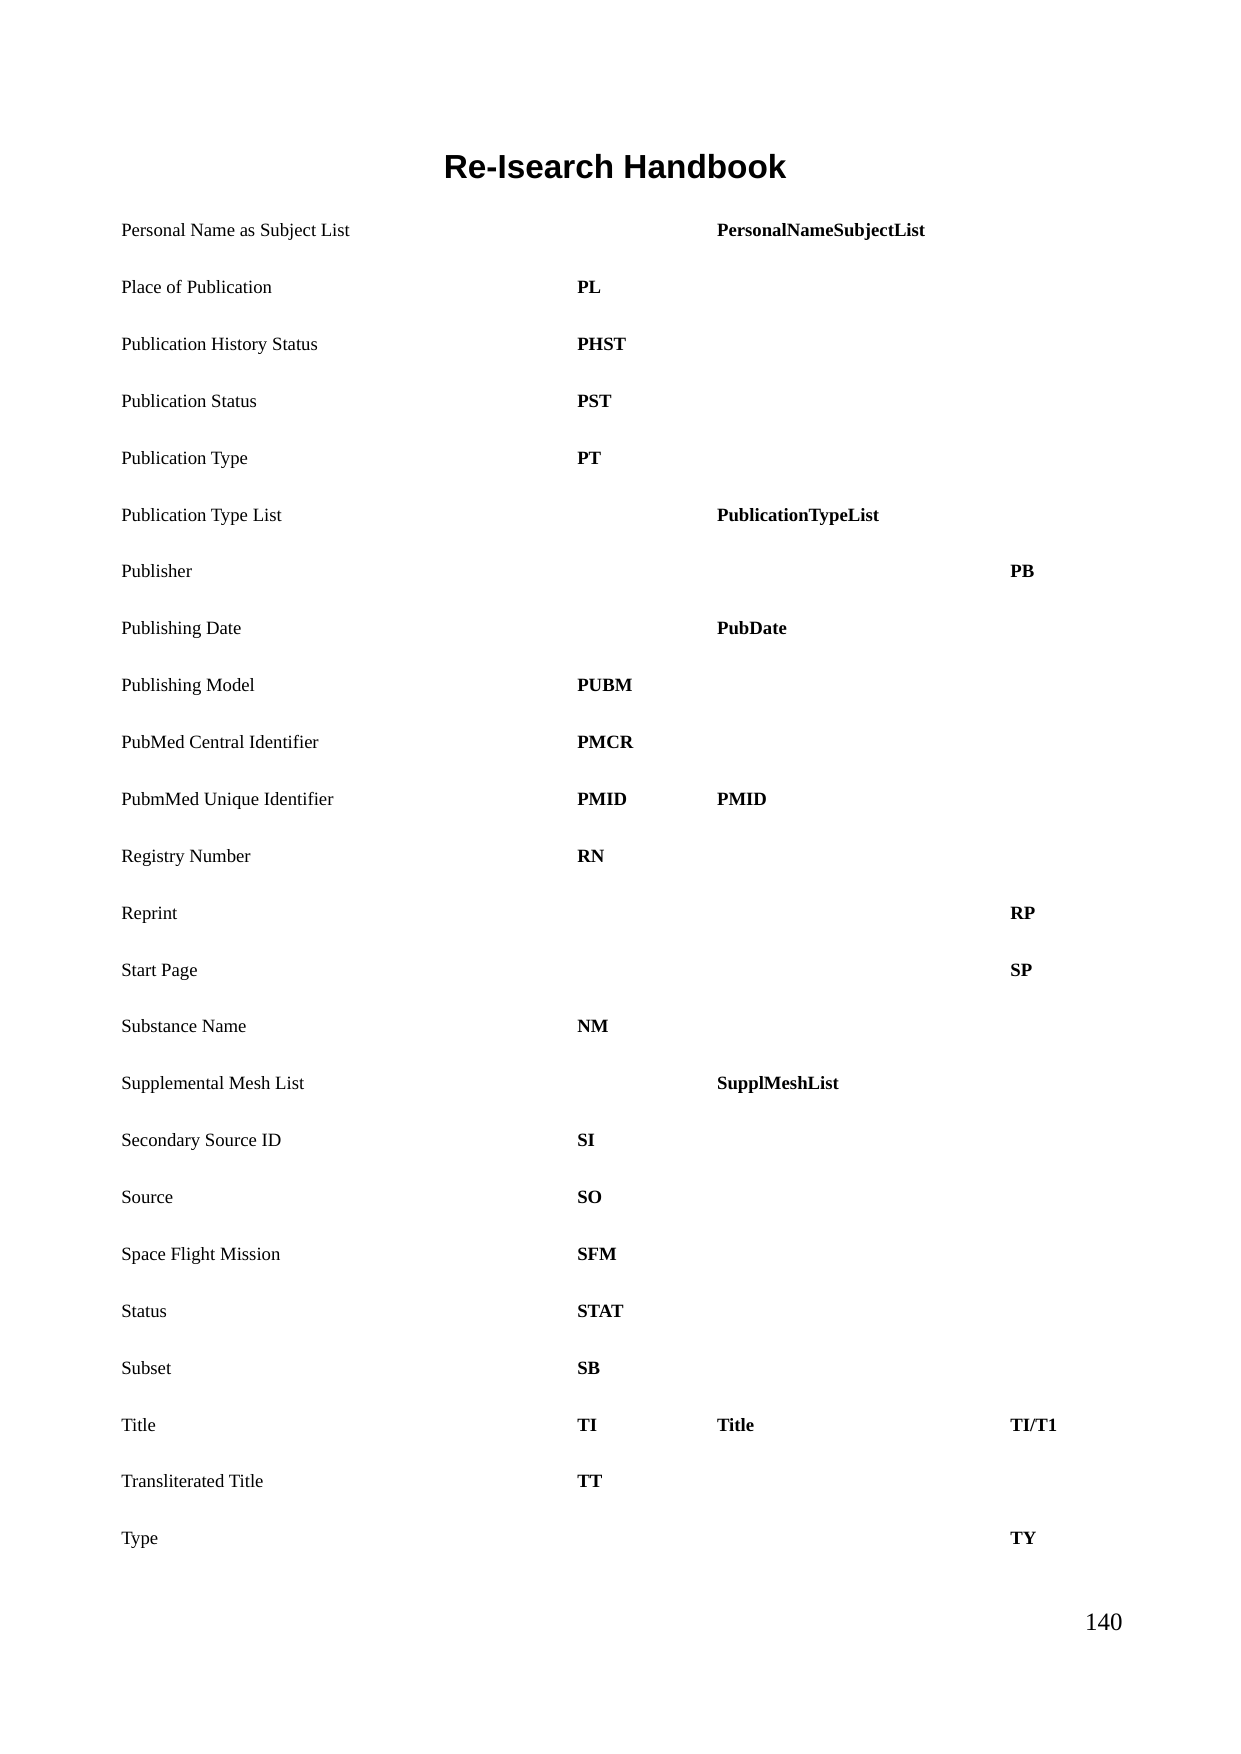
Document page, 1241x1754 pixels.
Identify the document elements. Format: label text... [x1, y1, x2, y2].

table_cell Publication Status [118, 387, 574, 444]
table_cell TI [574, 1411, 714, 1467]
table_cell ​ [1007, 1297, 1122, 1354]
table_cell ​ [714, 1297, 1007, 1354]
table_cell PublicationTypeList [714, 501, 1007, 557]
table_cell ​ [714, 444, 1007, 501]
table_cell Publication Type List [118, 501, 574, 557]
table_cell PB [1007, 558, 1122, 614]
table_cell RP [1007, 899, 1122, 956]
table_cell PubDate [714, 614, 1007, 671]
table_cell Start Page [118, 956, 574, 1012]
table_cell ​ [714, 1240, 1007, 1297]
table_cell Reprint [118, 899, 574, 956]
table_cell ​ [574, 558, 714, 614]
table_cell ​ [574, 501, 714, 557]
table_cell ​ [1007, 216, 1122, 273]
table_cell ​ [714, 1524, 1007, 1552]
table_cell Publication Type [118, 444, 574, 501]
table_cell SO [574, 1183, 714, 1240]
table_cell ​ [1007, 1126, 1122, 1183]
table_cell ​ [574, 216, 714, 273]
table_cell Secondary Source ID [118, 1126, 574, 1183]
table_cell ​ [1007, 842, 1122, 899]
table_cell ​ [714, 728, 1007, 785]
table_cell ​ [714, 330, 1007, 387]
table_cell ​ [1007, 387, 1122, 444]
table_cell ​ [1007, 728, 1122, 785]
table_cell Source [118, 1183, 574, 1240]
table_cell ​ [574, 1069, 714, 1126]
table_cell ​ [1007, 1354, 1122, 1411]
table_cell ​ [714, 387, 1007, 444]
table_cell Supplemental Mesh List [118, 1069, 574, 1126]
table_cell NM [574, 1013, 714, 1069]
table_cell PMCR [574, 728, 714, 785]
table_cell Type [118, 1524, 574, 1552]
table_cell Publishing Model [118, 671, 574, 728]
table_cell SB [574, 1354, 714, 1411]
table_cell Title [118, 1411, 574, 1467]
table_cell PubmMed Unique Identifier [118, 785, 574, 842]
table_cell SupplMeshList [714, 1069, 1007, 1126]
table_cell ​ [1007, 1240, 1122, 1297]
table_cell TT [574, 1468, 714, 1524]
table_cell Title [714, 1411, 1007, 1467]
table_cell PL [574, 273, 714, 330]
table_cell Transliterated Title [118, 1468, 574, 1524]
table_cell ​ [1007, 671, 1122, 728]
table_cell ​ [714, 1468, 1007, 1524]
table_cell ​ [714, 899, 1007, 956]
table_cell ​ [714, 558, 1007, 614]
table_cell Registry Number [118, 842, 574, 899]
table_cell Publishing Date [118, 614, 574, 671]
table_cell PMID [574, 785, 714, 842]
table_cell PT [574, 444, 714, 501]
table_cell ​ [1007, 273, 1122, 330]
table_cell ​ [574, 899, 714, 956]
table_cell ​ [1007, 444, 1122, 501]
table_cell ​ [574, 956, 714, 1012]
table_cell ​ [714, 1354, 1007, 1411]
table_cell ​ [714, 671, 1007, 728]
table_cell PersonalNameSubjectList [714, 216, 1007, 273]
table_cell ​ [714, 273, 1007, 330]
table_cell STAT [574, 1297, 714, 1354]
table_cell ​ [1007, 1468, 1122, 1524]
table_cell PHST [574, 330, 714, 387]
table_cell PUBM [574, 671, 714, 728]
table_cell ​ [574, 1524, 714, 1552]
table_cell Place of Publication [118, 273, 574, 330]
table_cell ​ [1007, 330, 1122, 387]
table_cell Substance Name [118, 1013, 574, 1069]
table_cell PubMed Central Identifier [118, 728, 574, 785]
table_cell Subset [118, 1354, 574, 1411]
table_cell ​ [714, 1013, 1007, 1069]
table_cell Space Flight Mission [118, 1240, 574, 1297]
table_cell ​ [1007, 785, 1122, 842]
table_cell SP [1007, 956, 1122, 1012]
table_cell TY [1007, 1524, 1122, 1552]
table_cell ​ [1007, 1183, 1122, 1240]
table_cell Publisher [118, 558, 574, 614]
table_cell ​ [714, 842, 1007, 899]
table_cell SI [574, 1126, 714, 1183]
table_cell ​ [714, 1183, 1007, 1240]
table_cell PST [574, 387, 714, 444]
table_cell ​ [714, 1126, 1007, 1183]
table_cell SFM [574, 1240, 714, 1297]
table_cell PMID [714, 785, 1007, 842]
table_cell ​ [1007, 1069, 1122, 1126]
table_cell Publication History Status [118, 330, 574, 387]
table_cell ​ [574, 614, 714, 671]
table_cell ​ [1007, 1013, 1122, 1069]
table_cell ​ [1007, 501, 1122, 557]
table_cell TI/T1 [1007, 1411, 1122, 1467]
table_cell ​ [1007, 614, 1122, 671]
table_cell Status [118, 1297, 574, 1354]
table_cell Personal Name as Subject List [118, 216, 574, 273]
table_cell ​ [714, 956, 1007, 1012]
table_cell RN [574, 842, 714, 899]
